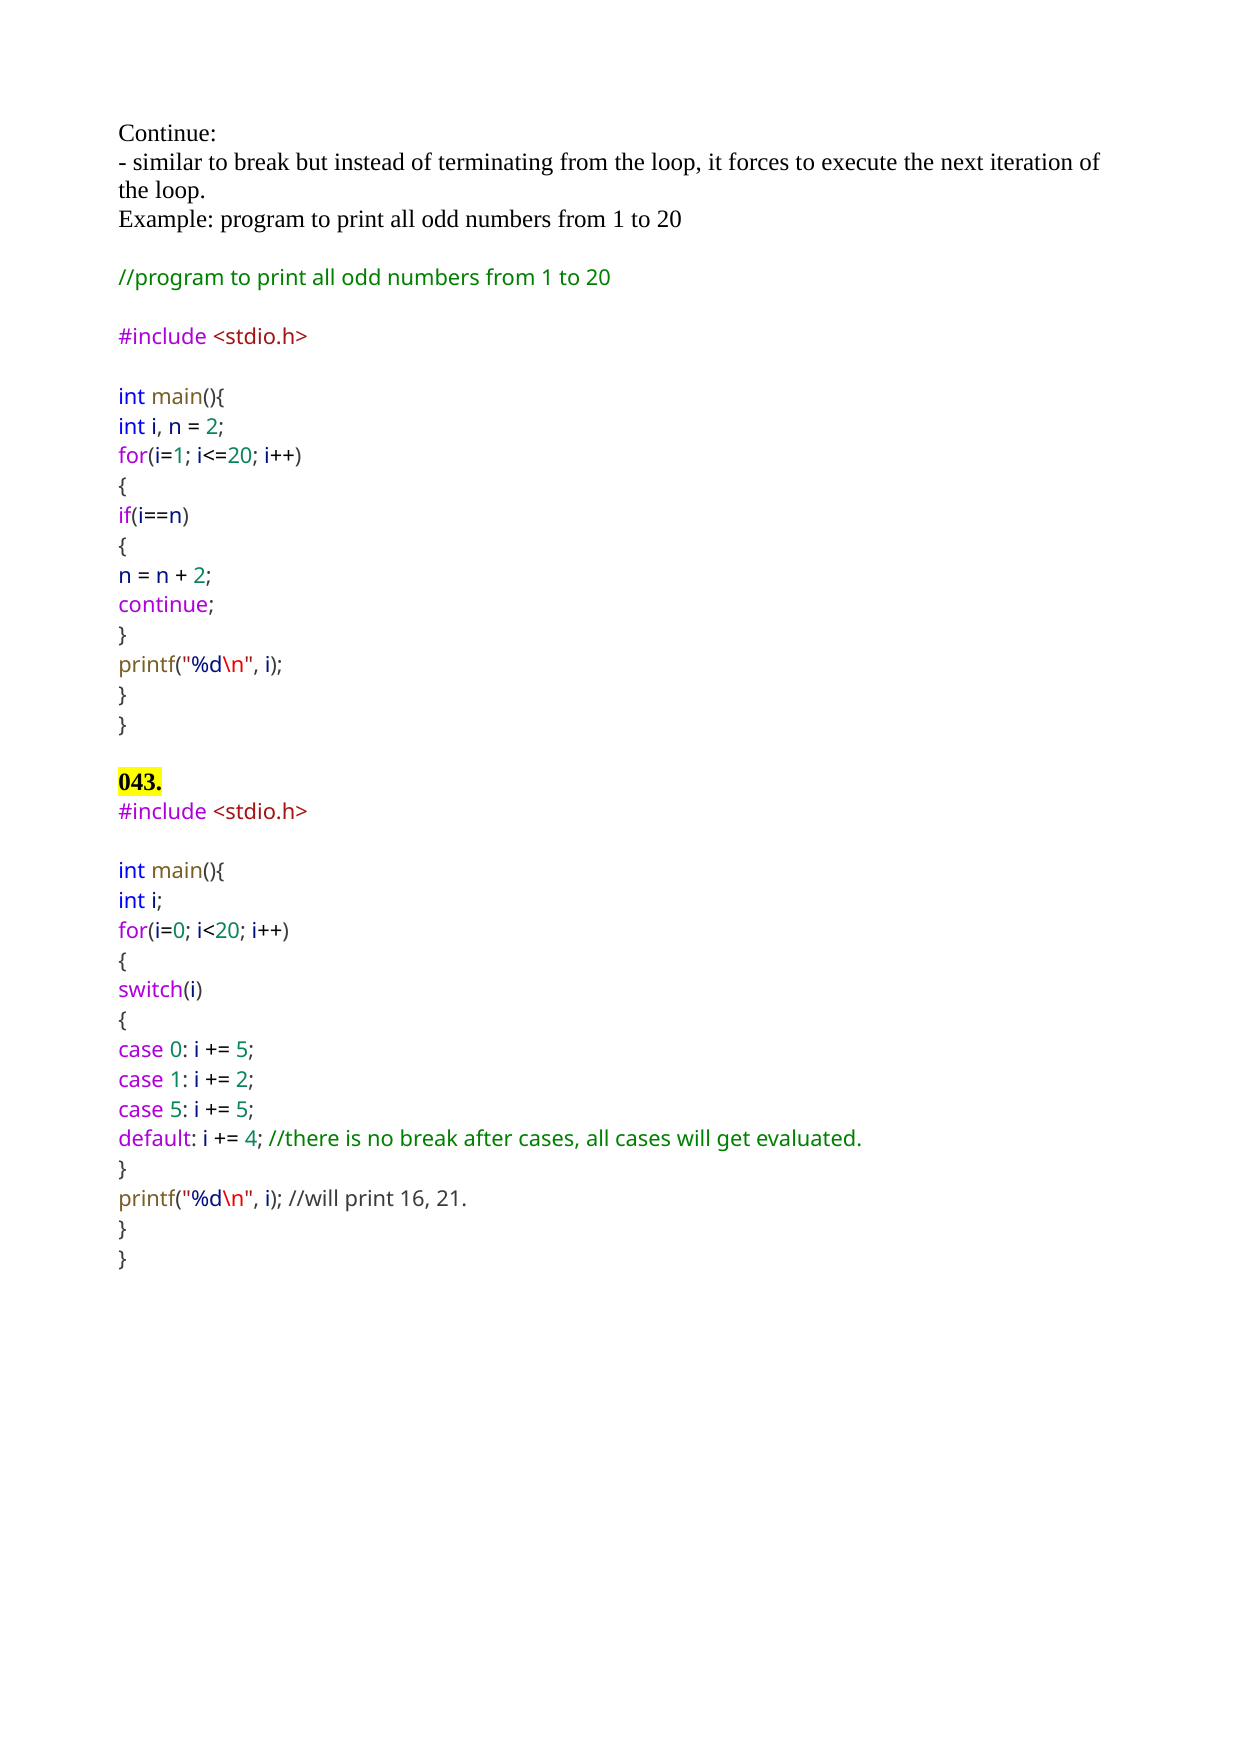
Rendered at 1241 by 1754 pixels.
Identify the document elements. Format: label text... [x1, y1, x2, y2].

text switch(i) [118, 974, 1122, 1004]
text } [118, 1243, 1122, 1272]
text int i; [118, 885, 1122, 915]
text printf("%d\n", i); //will print 16, 21. [118, 1183, 1122, 1213]
text int i, n = 2; [118, 411, 1122, 440]
text Continue: [118, 118, 1122, 147]
text } [118, 679, 1122, 708]
text } [118, 1153, 1122, 1183]
text - similar to break but instead of terminating from the loop, it forces to execute the next iteration of the loop. [118, 147, 1122, 204]
text { [118, 470, 1122, 500]
text Example: program to print all odd numbers from 1 to 20 [118, 204, 1122, 233]
text for(i=0; i<20; i++) [118, 915, 1122, 945]
text printf("%d\n", i); [118, 649, 1122, 679]
text continue; [118, 589, 1122, 619]
text n = n + 2; [118, 559, 1122, 589]
text default: i += 4; //there is no break after cases, all cases will get evaluated. [118, 1123, 1122, 1153]
text } [118, 708, 1122, 738]
text #include <stdio.h> [118, 796, 1122, 826]
text int main(){ [118, 855, 1122, 885]
text { [118, 1004, 1122, 1034]
text } [118, 1213, 1122, 1243]
text { [118, 530, 1122, 559]
text case 0: i += 5; [118, 1034, 1122, 1064]
text } [118, 619, 1122, 649]
text int main(){ [118, 381, 1122, 411]
text case 5: i += 5; [118, 1094, 1122, 1123]
text case 1: i += 2; [118, 1064, 1122, 1094]
text if(i==n) [118, 500, 1122, 530]
text #include <stdio.h> [118, 321, 1122, 351]
text 043. [118, 767, 1122, 796]
text for(i=1; i<=20; i++) [118, 440, 1122, 470]
text //program to print all odd numbers from 1 to 20 [118, 262, 1122, 292]
text { [118, 945, 1122, 974]
